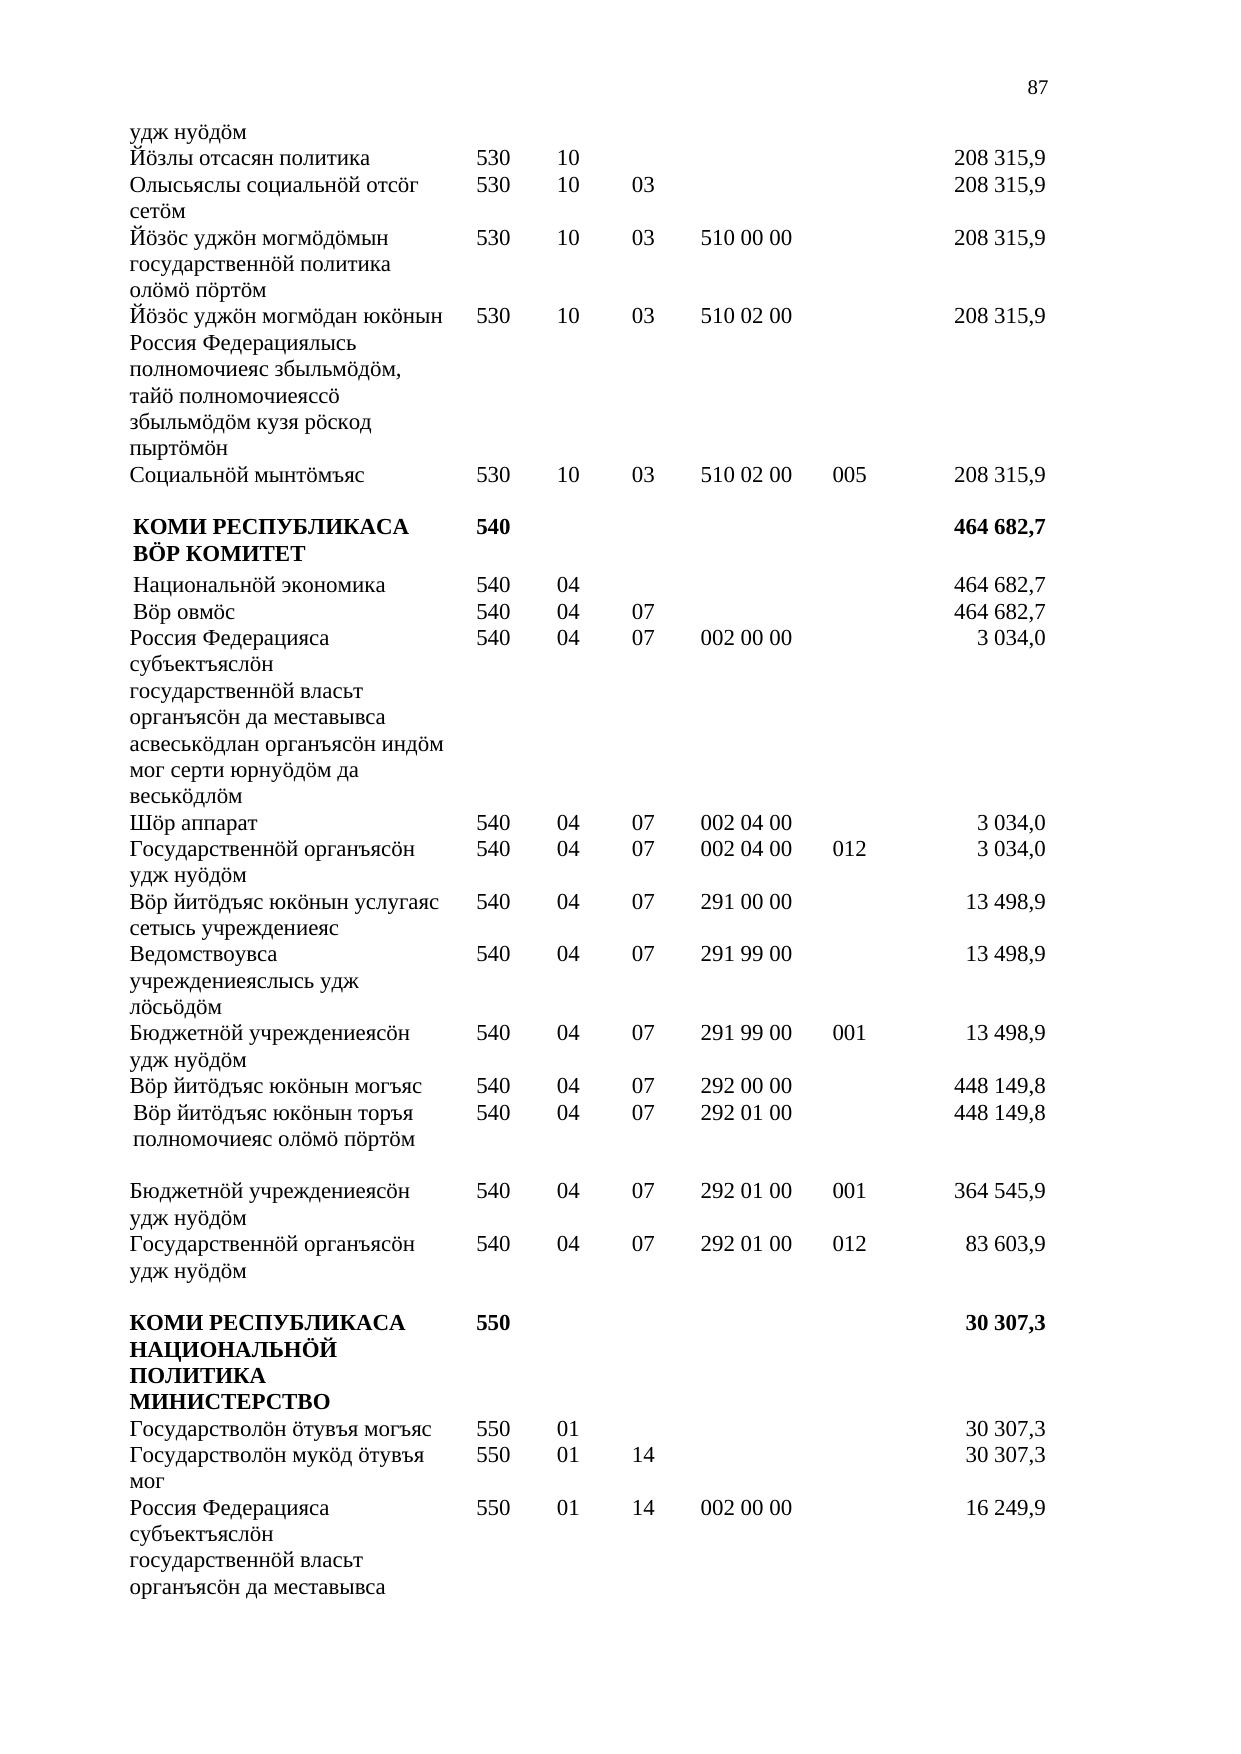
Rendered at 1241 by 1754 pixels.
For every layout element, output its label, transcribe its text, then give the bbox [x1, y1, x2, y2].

table_cell 364 545,9 [887, 1178, 1057, 1230]
table_cell 04 [531, 940, 606, 1019]
table_cell 01 [531, 1494, 606, 1599]
table_cell Вöр овмöс [118, 598, 456, 624]
table_cell [1057, 303, 1113, 461]
table_cell [681, 171, 812, 223]
table_cell 83 603,9 [887, 1230, 1057, 1283]
table_cell [606, 514, 681, 571]
table_cell Ведомствоувса учреждениеяслысь удж лöсьöдöм [118, 940, 456, 1019]
table_cell 03 [606, 303, 681, 461]
table_cell Йöзöс уджöн могмöдöмын государственнöй политика олöмö пöртöм [118, 224, 456, 303]
table_cell [812, 1072, 887, 1098]
table_cell 04 [531, 835, 606, 888]
table_cell [118, 1283, 456, 1309]
table_cell [531, 487, 606, 513]
table_cell 012 [812, 1230, 887, 1283]
table_cell 530 [456, 145, 531, 171]
table_cell 540 [456, 1178, 531, 1230]
table_cell 208 315,9 [887, 303, 1057, 461]
table_cell [531, 1283, 606, 1309]
table_cell 07 [606, 888, 681, 940]
table_cell 002 00 00 [681, 1494, 812, 1599]
table_cell Россия Федерацияса субъектъяслöн государственнöй власьт органъясöн да меставывса [118, 1494, 456, 1599]
table_cell 291 00 00 [681, 888, 812, 940]
table_cell 464 682,7 [887, 598, 1057, 624]
table_cell [812, 598, 887, 624]
table_cell [812, 1415, 887, 1441]
table_cell [681, 118, 812, 144]
table_cell [681, 1283, 812, 1309]
table_cell 291 99 00 [681, 940, 812, 1019]
table_cell [1057, 1072, 1113, 1098]
table_cell Шöр аппарат [118, 809, 456, 835]
table_cell 14 [606, 1441, 681, 1494]
table_cell 16 249,9 [887, 1494, 1057, 1599]
table_cell [1057, 145, 1113, 171]
table_cell [531, 514, 606, 571]
table_cell [1057, 1494, 1113, 1599]
table_cell 292 00 00 [681, 1072, 812, 1098]
table_cell 540 [456, 514, 531, 571]
table_cell [606, 487, 681, 513]
table_cell [1057, 940, 1113, 1019]
table_cell [812, 303, 887, 461]
table_cell 540 [456, 1020, 531, 1072]
table_cell 07 [606, 598, 681, 624]
table_cell [1057, 1020, 1113, 1072]
table_cell 550 [456, 1494, 531, 1599]
table_cell 001 [812, 1020, 887, 1072]
table_cell 540 [456, 1099, 531, 1178]
table_cell 04 [531, 1099, 606, 1178]
table_cell Бюджетнöй учреждениеясöн удж нуöдöм [118, 1020, 456, 1072]
table_cell 540 [456, 809, 531, 835]
table_cell 30 307,3 [887, 1441, 1057, 1494]
table_cell 03 [606, 461, 681, 487]
table_cell [606, 145, 681, 171]
table_cell 10 [531, 224, 606, 303]
table_cell Национальнöй экономика [118, 571, 456, 598]
table_cell [1057, 571, 1113, 598]
table_cell 04 [531, 1020, 606, 1072]
table_cell [1057, 1283, 1113, 1309]
table_cell [606, 571, 681, 598]
table_cell [887, 487, 1057, 513]
table_cell Бюджетнöй учреждениеясöн удж нуöдöм [118, 1178, 456, 1230]
table_cell удж нуöдöм [118, 118, 456, 144]
table_cell [812, 514, 887, 571]
table_cell 530 [456, 461, 531, 487]
table_cell [1057, 809, 1113, 835]
table_cell 208 315,9 [887, 224, 1057, 303]
table_cell [456, 1283, 531, 1309]
table_cell 04 [531, 1072, 606, 1098]
table_cell [681, 1309, 812, 1415]
table_cell [456, 487, 531, 513]
table_cell 464 682,7 [887, 571, 1057, 598]
table_cell 510 02 00 [681, 303, 812, 461]
table_cell [1057, 224, 1113, 303]
table_cell 13 498,9 [887, 888, 1057, 940]
table_cell [812, 145, 887, 171]
table_cell 3 034,0 [887, 809, 1057, 835]
table_cell 530 [456, 224, 531, 303]
table_cell [681, 598, 812, 624]
table_cell КОМИ РЕСПУБЛИКАСА НАЦИОНАЛЬНÖЙ ПОЛИТИКА МИНИСТЕРСТВО [118, 1309, 456, 1415]
table_cell 10 [531, 303, 606, 461]
table_cell 002 04 00 [681, 835, 812, 888]
table_cell [1057, 461, 1113, 487]
table_cell 07 [606, 1099, 681, 1178]
table_cell [1057, 1441, 1113, 1494]
table_cell 005 [812, 461, 887, 487]
table_cell Государстволöн мукöд öтувъя мог [118, 1441, 456, 1494]
table_cell [681, 571, 812, 598]
table_cell [812, 118, 887, 144]
table_cell 001 [812, 1178, 887, 1230]
table_cell 208 315,9 [887, 171, 1057, 223]
table_cell 10 [531, 171, 606, 223]
table_cell [1057, 598, 1113, 624]
table_cell 04 [531, 1178, 606, 1230]
table_cell [1057, 888, 1113, 940]
table_cell Вöр йитöдъяс юкöнын могъяс [118, 1072, 456, 1098]
table_cell [606, 1415, 681, 1441]
table_cell [887, 118, 1057, 144]
table_cell 208 315,9 [887, 145, 1057, 171]
table_cell [812, 171, 887, 223]
table_cell [1057, 624, 1113, 809]
table_cell 01 [531, 1415, 606, 1441]
table_cell 10 [531, 461, 606, 487]
table_cell 530 [456, 171, 531, 223]
table_cell 03 [606, 171, 681, 223]
table_cell [812, 1283, 887, 1309]
table_cell Вöр йитöдъяс юкöнын услугаяс сетысь учреждениеяс [118, 888, 456, 940]
table_cell [456, 118, 531, 144]
table_cell [1057, 171, 1113, 223]
table_cell 04 [531, 598, 606, 624]
table_cell 448 149,8 [887, 1099, 1057, 1178]
table_cell [1057, 1415, 1113, 1441]
table_cell 07 [606, 624, 681, 809]
table_cell 291 99 00 [681, 1020, 812, 1072]
table_cell 14 [606, 1494, 681, 1599]
table_cell 540 [456, 571, 531, 598]
table_cell Олысьяслы социальнöй отсöг сетöм [118, 171, 456, 223]
table_cell 07 [606, 1020, 681, 1072]
table_cell [1057, 1230, 1113, 1283]
table_cell 04 [531, 1230, 606, 1283]
table_cell 510 02 00 [681, 461, 812, 487]
table_cell 292 01 00 [681, 1230, 812, 1283]
table_cell 30 307,3 [887, 1309, 1057, 1415]
table_cell [1057, 1309, 1113, 1415]
table_cell [812, 1441, 887, 1494]
table_cell 3 034,0 [887, 835, 1057, 888]
table_cell 540 [456, 835, 531, 888]
table_cell 012 [812, 835, 887, 888]
table_cell [118, 487, 456, 513]
table_cell 30 307,3 [887, 1415, 1057, 1441]
table_cell 550 [456, 1309, 531, 1415]
table_cell 07 [606, 940, 681, 1019]
table_cell [812, 1099, 887, 1178]
table_cell 292 01 00 [681, 1099, 812, 1178]
table_cell 540 [456, 888, 531, 940]
table_cell Йöзлы отсасян политика [118, 145, 456, 171]
table_cell 550 [456, 1415, 531, 1441]
table_cell [681, 1415, 812, 1441]
table_cell 540 [456, 940, 531, 1019]
table_cell 550 [456, 1441, 531, 1494]
table_cell [531, 1309, 606, 1415]
table_cell 07 [606, 1230, 681, 1283]
table_cell Социальнöй мынтöмъяс [118, 461, 456, 487]
table_cell 530 [456, 303, 531, 461]
table_cell 540 [456, 598, 531, 624]
table_cell [606, 1283, 681, 1309]
table_cell [1057, 487, 1113, 513]
table_cell Йöзöс уджöн могмöдан юкöнын Россия Федерациялысь полномочиеяс збыльмöдöм, тайö полномочиеяссö збыльмöдöм кузя рöскод пыртöмöн [118, 303, 456, 461]
table_cell [812, 487, 887, 513]
table_cell 07 [606, 835, 681, 888]
table_cell 448 149,8 [887, 1072, 1057, 1098]
table_cell 01 [531, 1441, 606, 1494]
table_cell 04 [531, 888, 606, 940]
table_cell [1057, 835, 1113, 888]
table_cell [1057, 1099, 1113, 1178]
table_cell [812, 1309, 887, 1415]
table_cell 002 04 00 [681, 809, 812, 835]
table_cell 04 [531, 809, 606, 835]
table_cell Вöр йитöдъяс юкöнын торъя полномочиеяс олöмö пöртöм [118, 1099, 456, 1178]
table_cell [812, 940, 887, 1019]
table_cell 540 [456, 1230, 531, 1283]
table_cell 002 00 00 [681, 624, 812, 809]
table_cell 13 498,9 [887, 1020, 1057, 1072]
table_cell Государстволöн öтувъя могъяс [118, 1415, 456, 1441]
table_cell [1057, 1178, 1113, 1230]
table_cell [681, 1441, 812, 1494]
table_cell 540 [456, 1072, 531, 1098]
table_cell 13 498,9 [887, 940, 1057, 1019]
table_cell 3 034,0 [887, 624, 1057, 809]
table_cell Государственнöй органъясöн удж нуöдöм [118, 835, 456, 888]
table_cell [812, 888, 887, 940]
table_cell Россия Федерацияса субъектъяслöн государственнöй власьт органъясöн да меставывса асвеськöдлан органъясöн индöм мог серти юрнуöдöм да веськöдлöм [118, 624, 456, 809]
table_cell 07 [606, 809, 681, 835]
table_cell [681, 487, 812, 513]
table_cell 04 [531, 571, 606, 598]
table_cell [681, 514, 812, 571]
table_cell 510 00 00 [681, 224, 812, 303]
table_cell [531, 118, 606, 144]
table_cell [812, 809, 887, 835]
table_cell [606, 1309, 681, 1415]
table_cell 10 [531, 145, 606, 171]
table_cell 464 682,7 [887, 514, 1057, 571]
table_cell [812, 571, 887, 598]
table_cell 540 [456, 624, 531, 809]
table_cell [812, 224, 887, 303]
table_cell Государственнöй органъясöн удж нуöдöм [118, 1230, 456, 1283]
table_cell 292 01 00 [681, 1178, 812, 1230]
table_cell 04 [531, 624, 606, 809]
table_cell 07 [606, 1178, 681, 1230]
table_cell 208 315,9 [887, 461, 1057, 487]
table_cell [1057, 514, 1113, 571]
table_cell [887, 1283, 1057, 1309]
table_cell КОМИ РЕСПУБЛИКАСА ВÖР КОМИТЕТ [118, 514, 456, 571]
table_cell 03 [606, 224, 681, 303]
table_cell [812, 1494, 887, 1599]
table_cell [681, 145, 812, 171]
table_cell [1057, 118, 1113, 144]
table_cell 07 [606, 1072, 681, 1098]
table_cell [606, 118, 681, 144]
table_cell [812, 624, 887, 809]
